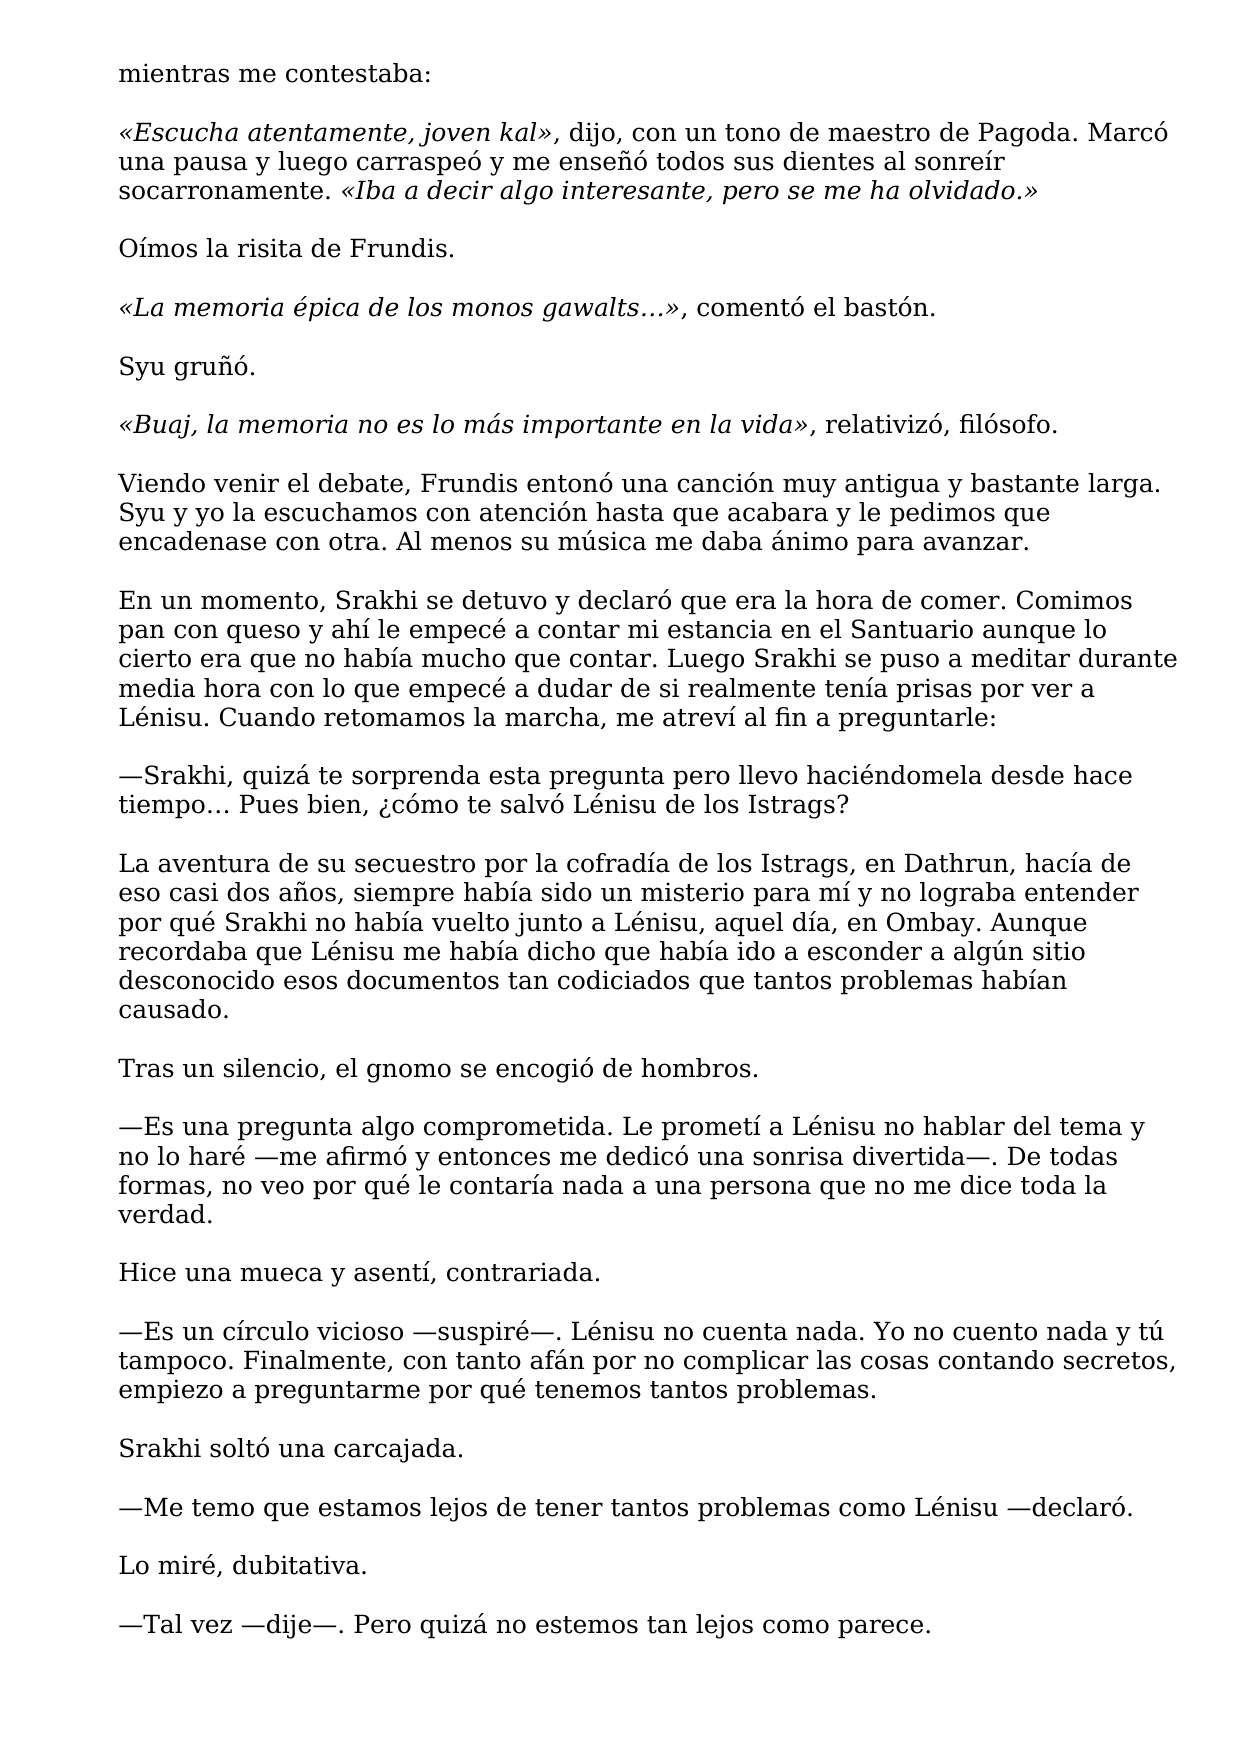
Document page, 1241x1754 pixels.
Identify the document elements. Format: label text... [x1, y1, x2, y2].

text —Es un círculo vicioso —suspiré—. Lénisu no cuenta nada. Yo no cuento nada y tú tampoco. Finalmente, con tanto afán por no complicar las cosas contando secretos, empiezo a preguntarme por qué tenemos tantos problemas. [118, 1317, 1181, 1405]
text Srakhi soltó una carcajada. [118, 1434, 1181, 1463]
text —Es una pregunta algo comprometida. Le prometí a Lénisu no hablar del tema y no lo haré —me afirmó y entonces me dedicó una sonrisa divertida—. De todas formas, no veo por qué le contaría nada a una persona que no me dice toda la verdad. [118, 1112, 1181, 1229]
text «Buaj, la memoria no es lo más importante en la vida», relativizó, filósofo. [118, 411, 1181, 440]
text —Tal vez —dije—. Pero quizá no estemos tan lejos como parece. [118, 1610, 1181, 1639]
text Oímos la risita de Frundis. [118, 235, 1181, 264]
text Lo miré, dubitativa. [118, 1552, 1181, 1581]
text Tras un silencio, el gnomo se encogió de hombros. [118, 1054, 1181, 1083]
text mientras me contestaba: [118, 59, 1181, 88]
text «Escucha atentamente, joven kal», dijo, con un tono de maestro de Pagoda. Marcó una pausa y luego carraspeó y me enseñó todos sus dientes al sonreír socarronamente. «Iba a decir algo interesante, pero se me ha olvidado.» [118, 118, 1181, 205]
text Hice una mueca y asentí, contrariada. [118, 1259, 1181, 1288]
text La aventura de su secuestro por la cofradía de los Istrags, en Dathrun, hacía de eso casi dos años, siempre había sido un misterio para mí y no lograba entender por qué Srakhi no había vuelto junto a Lénisu, aquel día, en Ombay. Aunque recordaba que Lénisu me había dicho que había ido a esconder a algún sitio desconocido esos documentos tan codiciados que tantos problemas habían causado. [118, 849, 1181, 1024]
text Syu gruñó. [118, 352, 1181, 381]
text —Me temo que estamos lejos de tener tantos problemas como Lénisu —declaró. [118, 1493, 1181, 1522]
text —Srakhi, quizá te sorprenda esta pregunta pero llevo haciéndomela desde hace tiempo… Pues bien, ¿cómo te salvó Lénisu de los Istrags? [118, 762, 1181, 820]
text En un momento, Srakhi se detuvo y declaró que era la hora de comer. Comimos pan con queso y ahí le empecé a contar mi estancia en el Santuario aunque lo cierto era que no había mucho que contar. Luego Srakhi se puso a meditar durante media hora con lo que empecé a dudar de si realmente tenía prisas por ver a Lénisu. Cuando retomamos la marcha, me atreví al fin a preguntarle: [118, 586, 1181, 732]
text «La memoria épica de los monos gawalts…», comentó el bastón. [118, 293, 1181, 322]
text Viendo venir el debate, Frundis entonó una canción muy antigua y bastante larga. Syu y yo la escuchamos con atención hasta que acabara y le pedimos que encadenase con otra. Al menos su música me daba ánimo para avanzar. [118, 469, 1181, 557]
